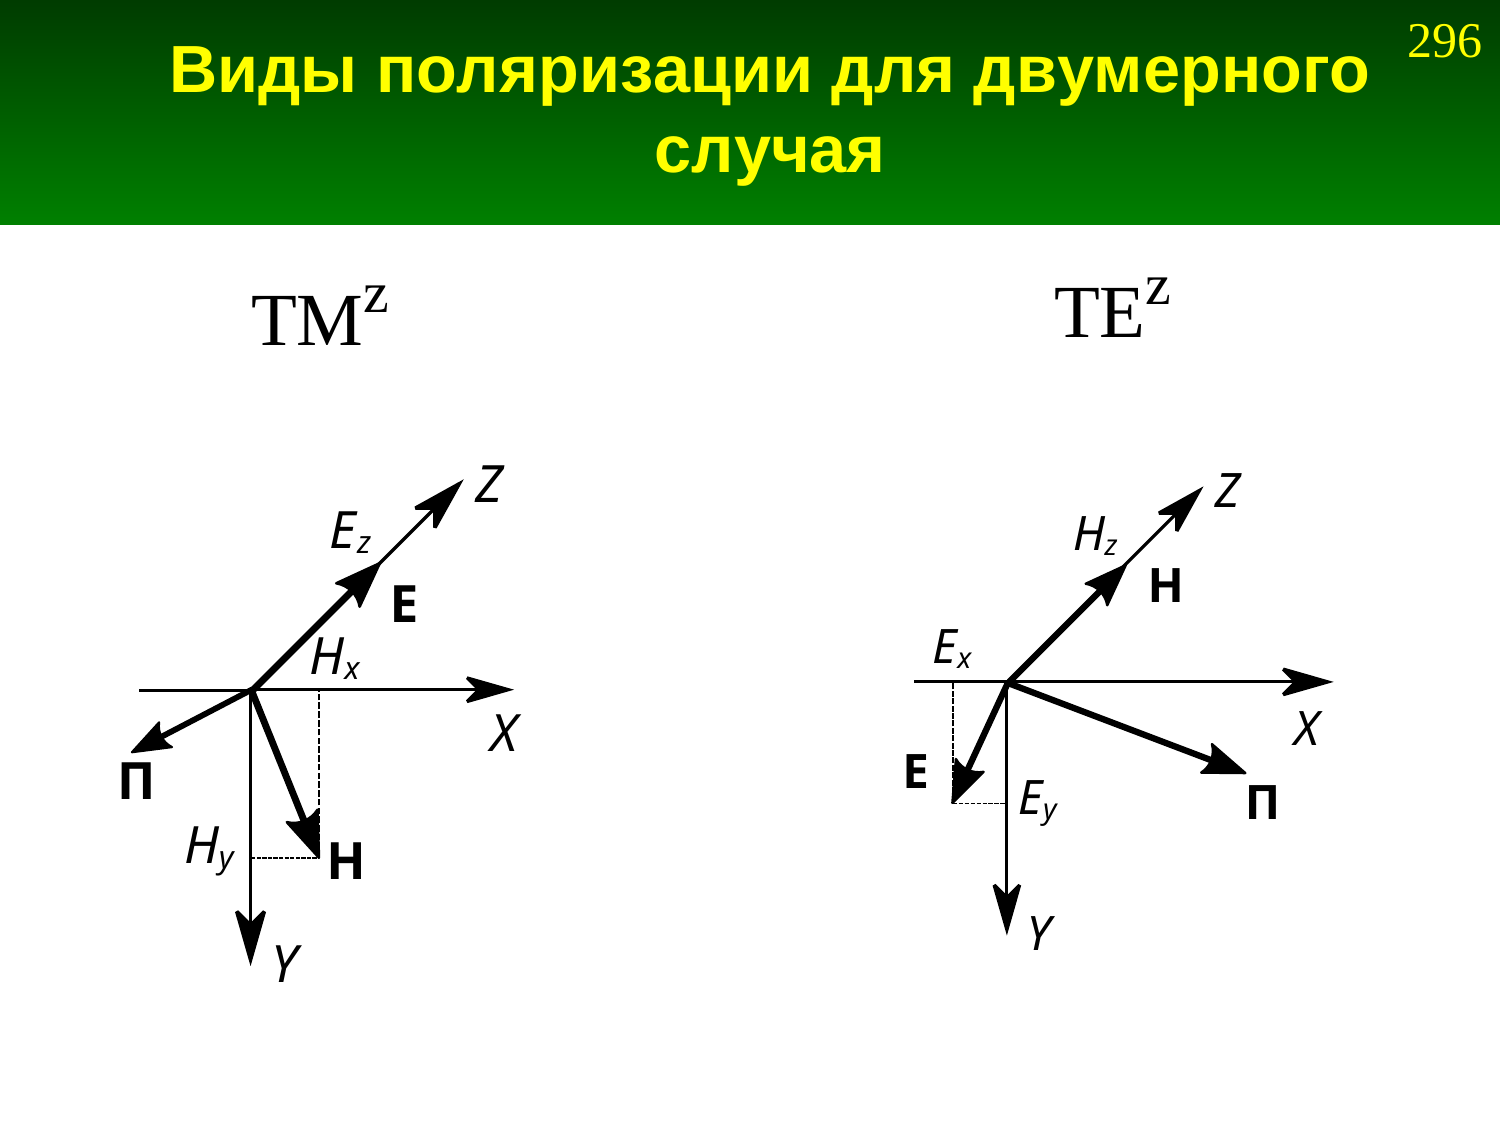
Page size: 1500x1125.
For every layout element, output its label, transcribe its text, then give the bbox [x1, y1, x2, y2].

picture [121, 465, 528, 983]
text_box TMz [236, 237, 405, 373]
text_box TEz [1039, 230, 1187, 366]
title Виды поляризации для двумерного случая [100, 7, 1441, 204]
picture [906, 473, 1334, 951]
